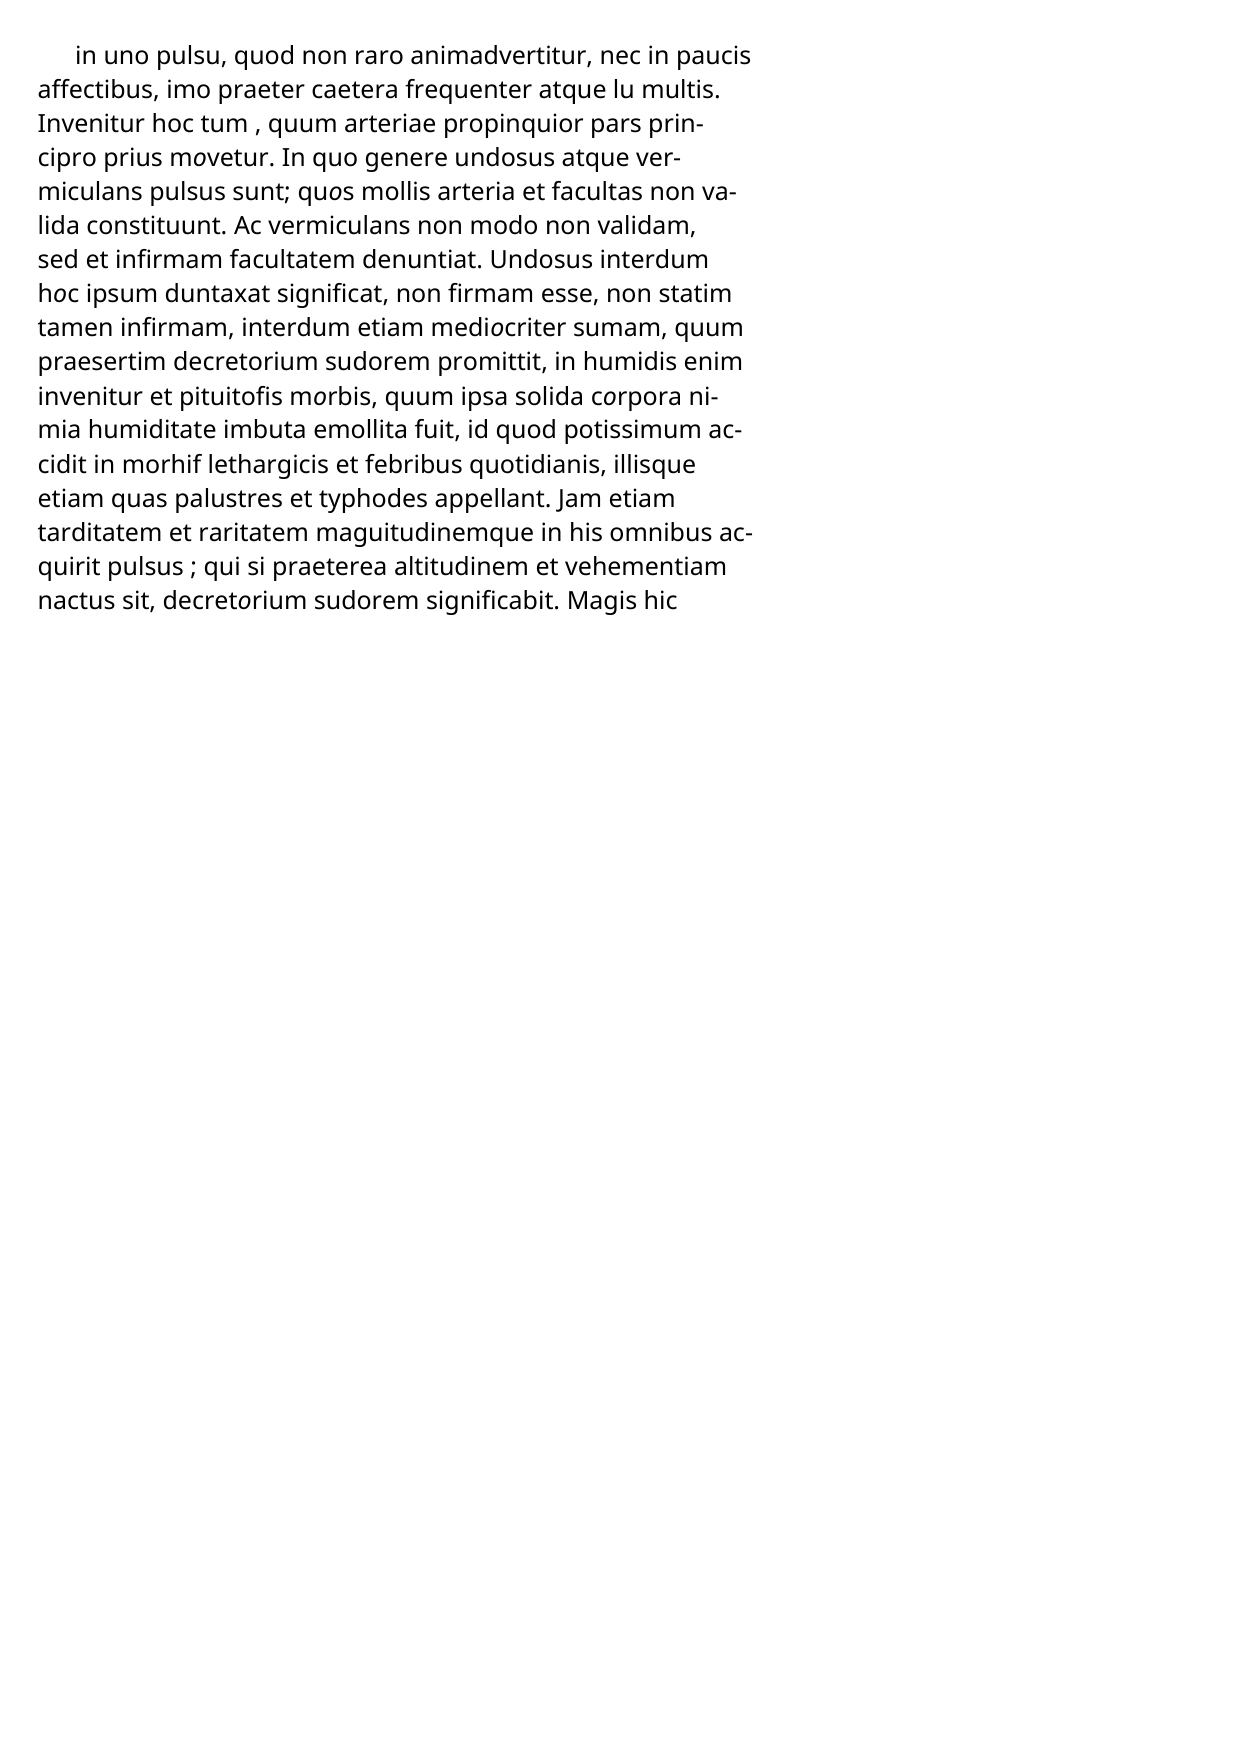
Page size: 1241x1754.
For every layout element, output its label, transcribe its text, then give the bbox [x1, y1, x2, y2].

text in uno pulsu, quod non raro animadvertitur, nec in paucis affectibus, imo praeter caetera frequenter atque lu multis. Invenitur hoc tum , quum arteriae propinquior pars prin- cipro prius movetur. In quo genere undosus atque ver- miculans pulsus sunt; quos mollis arteria et facultas non va- lida constituunt. Ac vermiculans non modo non validam, sed et infirmam facultatem denuntiat. Undosus interdum hoc ipsum duntaxat significat, non firmam esse, non statim tamen infirmam, interdum etiam mediocriter sumam, quum praesertim decretorium sudorem promittit, in humidis enim invenitur et pituitofis morbis, quum ipsa solida corpora ni- mia humiditate imbuta emollita fuit, id quod potissimum ac- cidit in morhif lethargicis et febribus quotidianis, illisque etiam quas palustres et typhodes appellant. Jam etiam tarditatem et raritatem maguitudinemque in his omnibus ac- quirit pulsus ; qui si praeterea altitudinem et vehementiam nactus sit, decretorium sudorem significabit. Magis hic [37, 37, 1203, 617]
